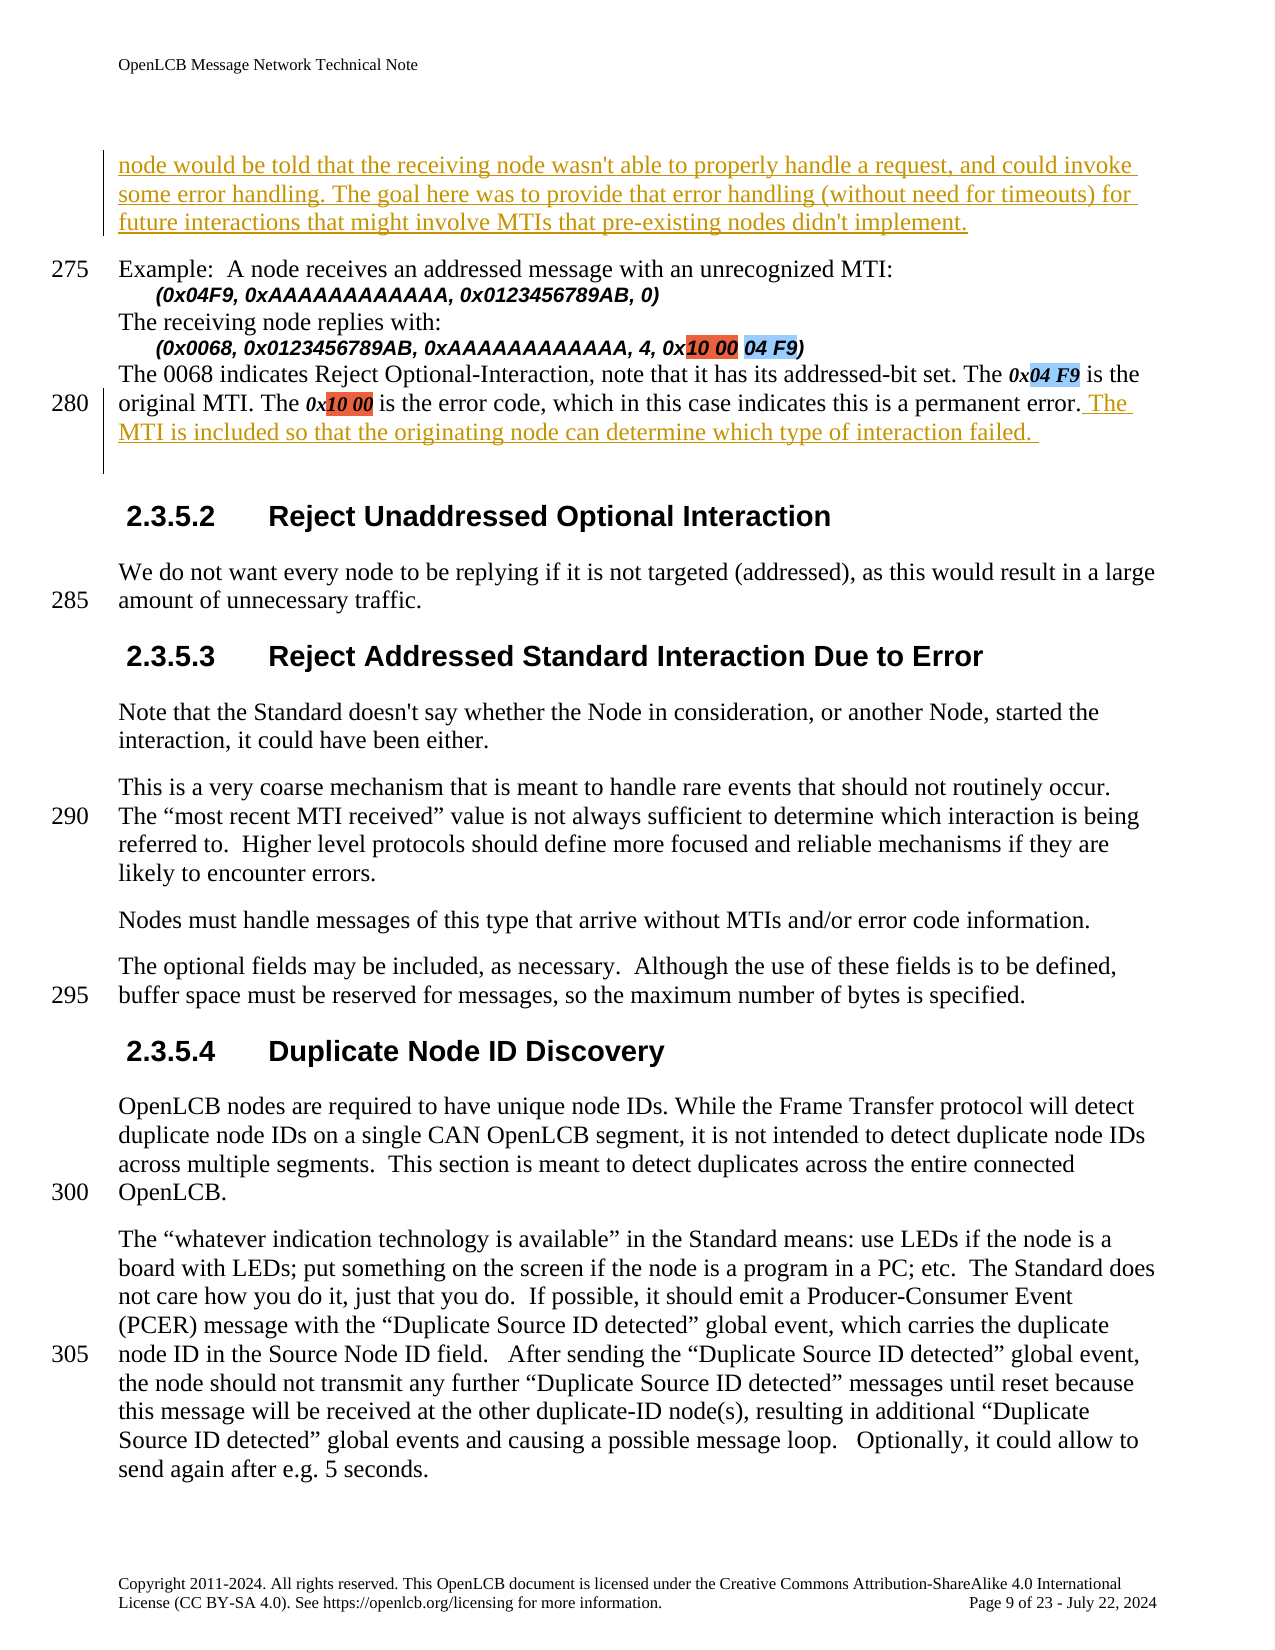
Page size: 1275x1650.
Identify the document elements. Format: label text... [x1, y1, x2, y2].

text The optional fields may be included, as necessary. Although the use of these fields is to be defined, buffer space must be reserved for messages, so the maximum number of bytes is specified. [118, 951, 1157, 1009]
text Example: A node receives an addressed message with an unrecognized MTI: [118, 254, 1157, 283]
text The receiving node replies with: [118, 307, 1157, 335]
subtitle Reject Addressed Standard Interaction Due to Error [118, 639, 1157, 673]
text The 0068 indicates Reject Optional-Interaction, note that it has its addressed-bit set. The 0x04 F9 is the original MTI. The 0x10 00 is the error code, which in this case indicates this is a permanent error. The MTI is included so that the originating node can determine which type of interaction failed. [118, 359, 1157, 446]
text (0x04F9, 0xAAAAAAAAAAAA, 0x0123456789AB, 0) [118, 283, 1157, 307]
text We do not want every node to be replying if it is not targeted (addressed), as this would result in a large amount of unnecessary traffic. [118, 557, 1157, 614]
subtitle Reject Unaddressed Optional Interaction [118, 499, 1157, 533]
text Note that the Standard doesn't say whether the Node in consideration, or another Node, started the interaction, it could have been either. [118, 697, 1157, 754]
text node would be told that the receiving node wasn't able to properly handle a request, and could invoke some error handling. The goal here was to provide that error handling (without need for timeouts) for future interactions that might involve MTIs that pre-existing nodes didn't implement. [118, 150, 1157, 236]
subtitle Duplicate Node ID Discovery [118, 1033, 1157, 1067]
text This is a very coarse mechanism that is meant to handle rare events that should not routinely occur. The “most recent MTI received” value is not always sufficient to determine which interaction is being referred to. Higher level protocols should define more focused and reliable mechanisms if they are likely to encounter errors. [118, 772, 1157, 887]
text OpenLCB nodes are required to have unique node IDs. While the Frame Transfer protocol will detect duplicate node IDs on a single CAN OpenLCB segment, it is not intended to detect duplicate node IDs across multiple segments. This section is meant to detect duplicates across the entire connected OpenLCB. [118, 1091, 1157, 1206]
text The “whatever indication technology is available” in the Standard means: use LEDs if the node is a board with LEDs; put something on the screen if the node is a program in a PC; etc. The Standard does not care how you do it, just that you do. If possible, it should emit a Producer-Consumer Event (PCER) message with the “Duplicate Source ID detected” global event, which carries the duplicate node ID in the Source Node ID field. After sending the “Duplicate Source ID detected” global event, the node should not transmit any further “Duplicate Source ID detected” messages until reset because this message will be received at the other duplicate-ID node(s), resulting in additional “Duplicate Source ID detected” global events and causing a possible message loop. Optionally, it could allow to send again after e.g. 5 seconds. [118, 1224, 1157, 1483]
text (0x0068, 0x0123456789AB, 0xAAAAAAAAAAAA, 4, 0x10 00 04 F9) [118, 335, 1157, 359]
text Nodes must handle messages of this type that arrive without MTIs and/or error code information. [118, 905, 1157, 933]
